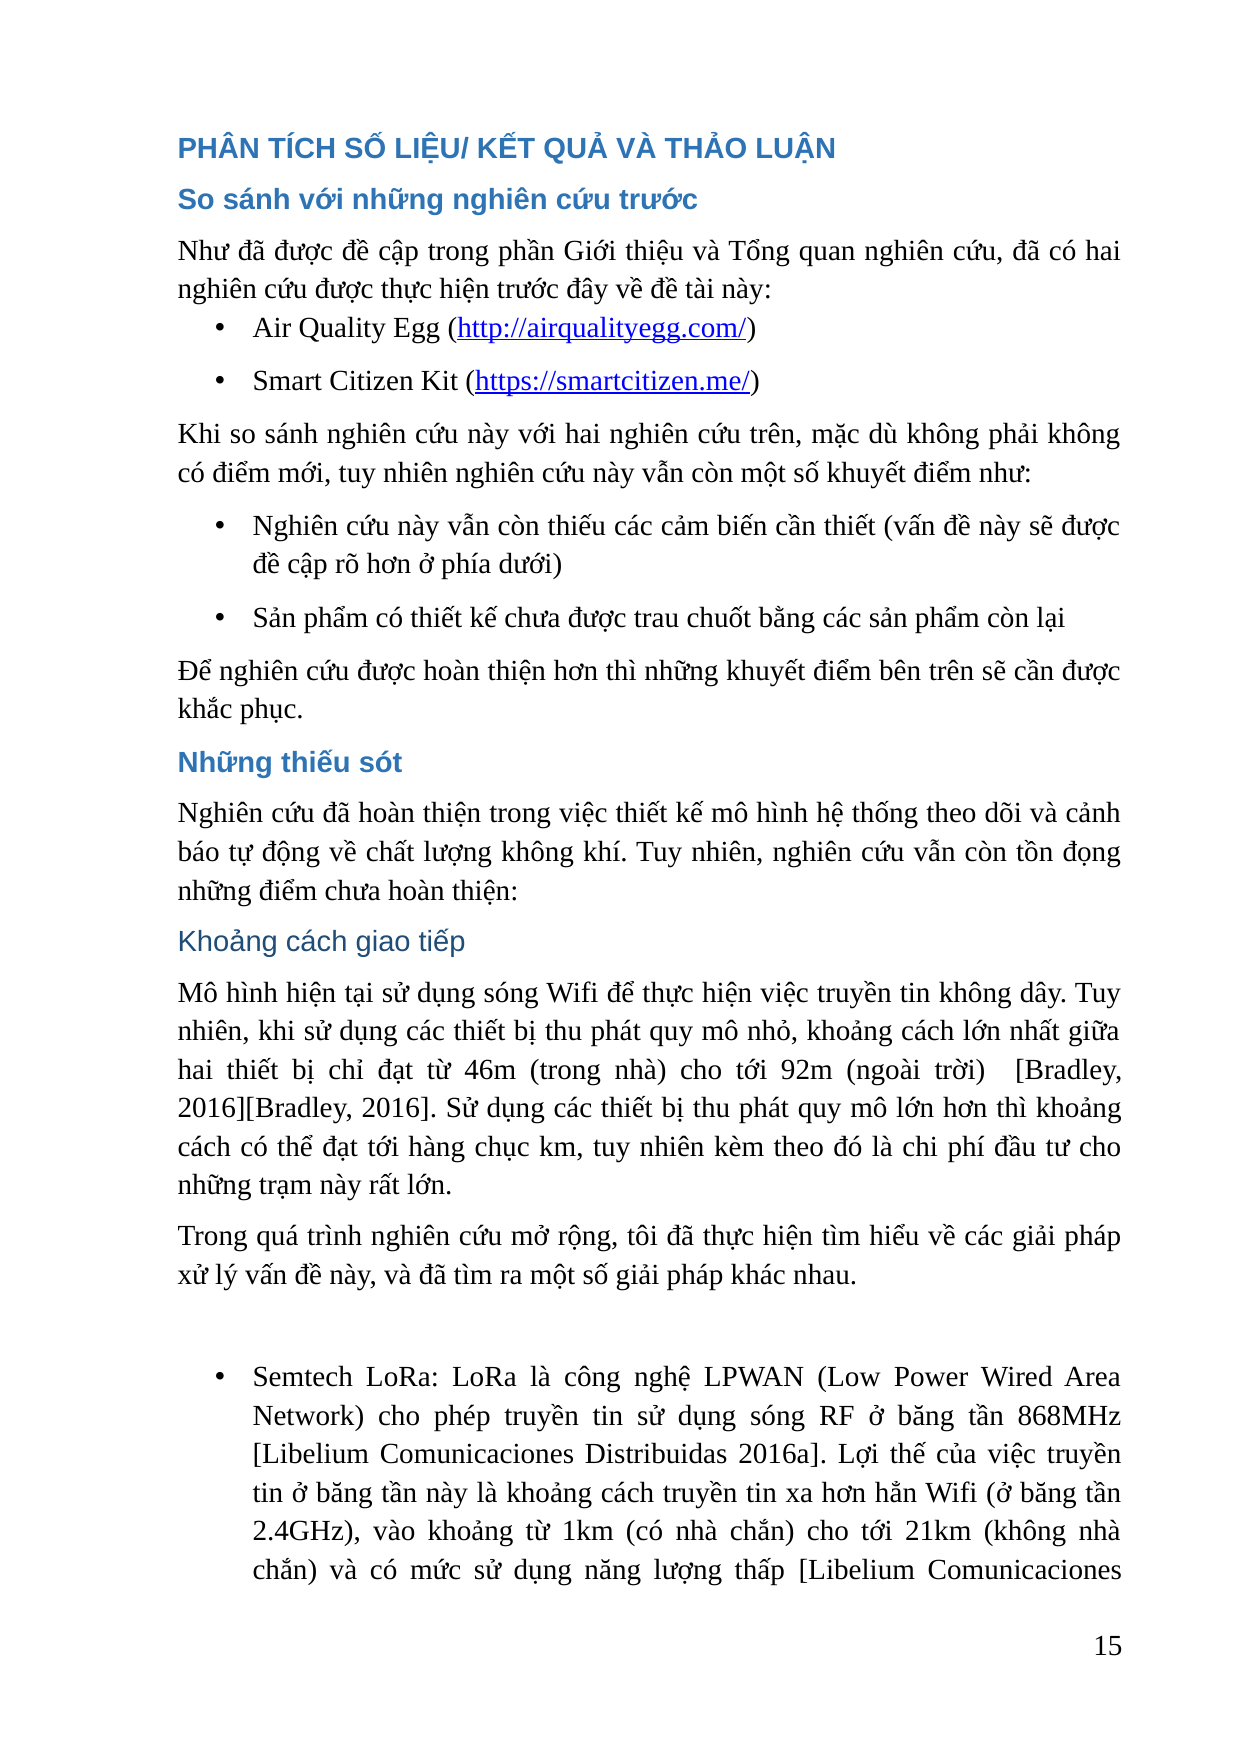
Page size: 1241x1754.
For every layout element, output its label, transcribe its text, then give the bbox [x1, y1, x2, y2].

subtitle Khoảng cách giao tiếp [177, 924, 1122, 957]
text Nghiên cứu đã hoàn thiện trong việc thiết kế mô hình hệ thống theo dõi và cảnh báo tự động về chất lượng không khí. Tuy nhiên, nghiên cứu vẫn còn tồn đọng những điểm chưa hoàn thiện: [177, 796, 1122, 906]
list Air Quality Egg (http://airqualityegg.com/) [215, 310, 1122, 343]
text Khi so sánh nghiên cứu này với hai nghiên cứu trên, mặc dù không phải không có điểm mới, tuy nhiên nghiên cứu này vẫn còn một số khuyết điểm như: [177, 416, 1122, 488]
text Trong quá trình nghiên cứu mở rộng, tôi đã thực hiện tìm hiểu về các giải pháp xử lý vấn đề này, và đã tìm ra một số giải pháp khác nhau. [177, 1218, 1122, 1291]
text Như đã được đề cập trong phần Giới thiệu và Tổng quan nghiên cứu, đã có hai nghiên cứu được thực hiện trước đây về đề tài này: [177, 233, 1122, 305]
subtitle So sánh với những nghiên cứu trước [177, 182, 1122, 215]
text Để nghiên cứu được hoàn thiện hơn thì những khuyết điểm bên trên sẽ cần được khắc phục. [177, 653, 1122, 725]
list Nghiên cứu này vẫn còn thiếu các cảm biến cần thiết (vấn đề này sẽ được đề cập rõ hơn ở phía dưới) [215, 508, 1122, 580]
text Mô hình hiện tại sử dụng sóng Wifi để thực hiện việc truyền tin không dây. Tuy nhiên, khi sử dụng các thiết bị thu phát quy mô nhỏ, khoảng cách lớn nhất giữa hai thiết bị chỉ đạt từ 46m (trong nhà) cho tới 92m (ngoài trời) [Bradley, 2016][Bradley, 2016]. Sử dụng các thiết bị thu phát quy mô lớn hơn thì khoảng cách có thể đạt tới hàng chục km, tuy nhiên kèm theo đó là chi phí đầu tư cho những trạm này rất lớn. [177, 975, 1122, 1201]
list Semtech LoRa: LoRa là công nghệ LPWAN (Low Power Wired Area Network) cho phép truyền tin sử dụng sóng RF ở băng tần 868MHz [Libelium Comunicaciones Distribuidas 2016a]. Lợi thế của việc truyền tin ở băng tần này là khoảng cách truyền tin xa hơn hẳn Wifi (ở băng tần 2.4GHz), vào khoảng từ 1km (có nhà chắn) cho tới 21km (không nhà chắn) và có mức sử dụng năng lượng thấp [Libelium Comunicaciones [215, 1359, 1122, 1586]
list Sản phẩm có thiết kế chưa được trau chuốt bằng các sản phẩm còn lại [215, 600, 1122, 633]
subtitle PHÂN TÍCH SỐ LIỆU/ KẾT QUẢ VÀ THẢO LUẬN [177, 131, 1122, 164]
subtitle Những thiếu sót [177, 744, 1122, 778]
list Smart Citizen Kit (https://smartcitizen.me/) [215, 363, 1122, 397]
